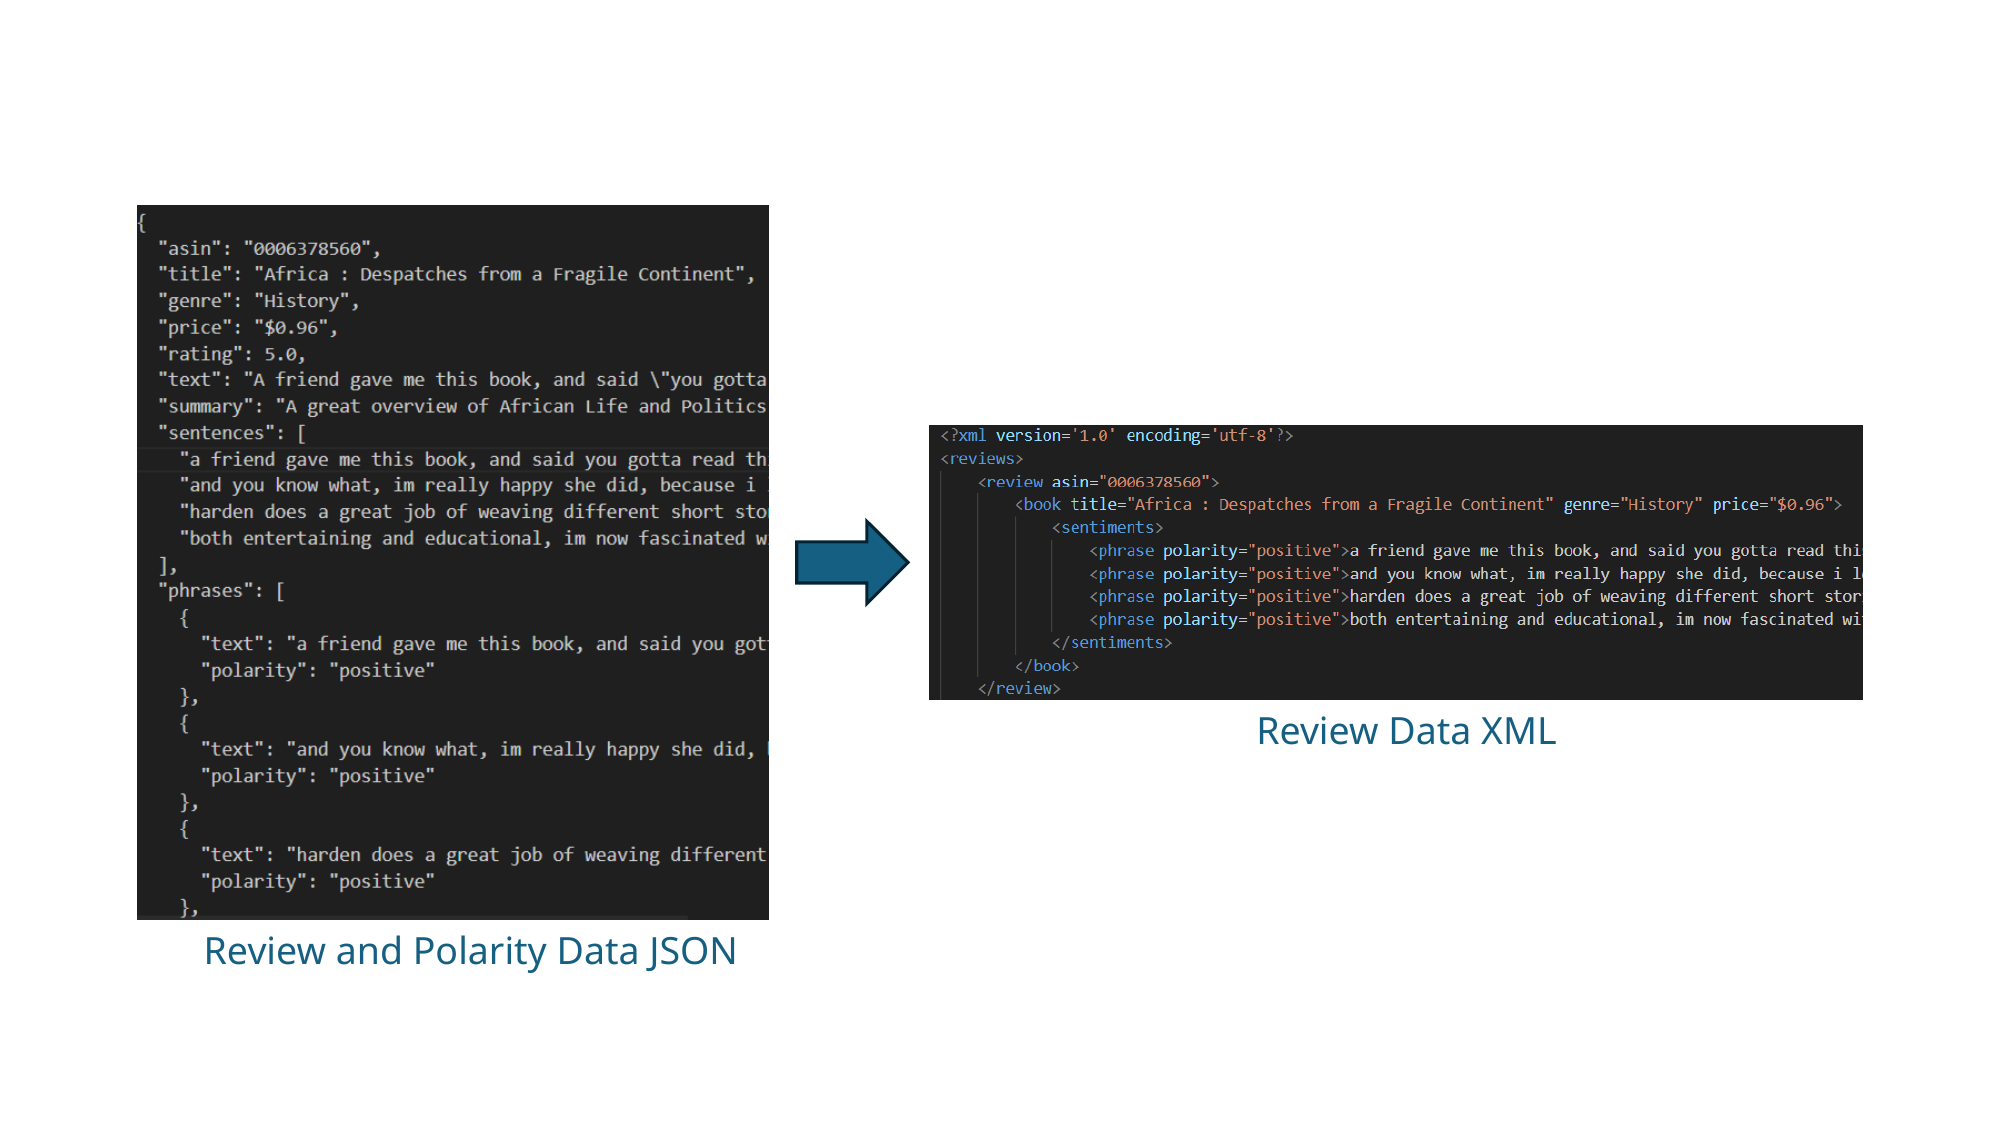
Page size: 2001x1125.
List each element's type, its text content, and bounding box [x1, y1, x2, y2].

picture [929, 425, 1863, 700]
picture [137, 205, 769, 920]
text_box Review and Polarity Data JSON [188, 919, 717, 981]
text_box Review Data XML [1241, 699, 1552, 761]
text_box [796, 521, 909, 604]
